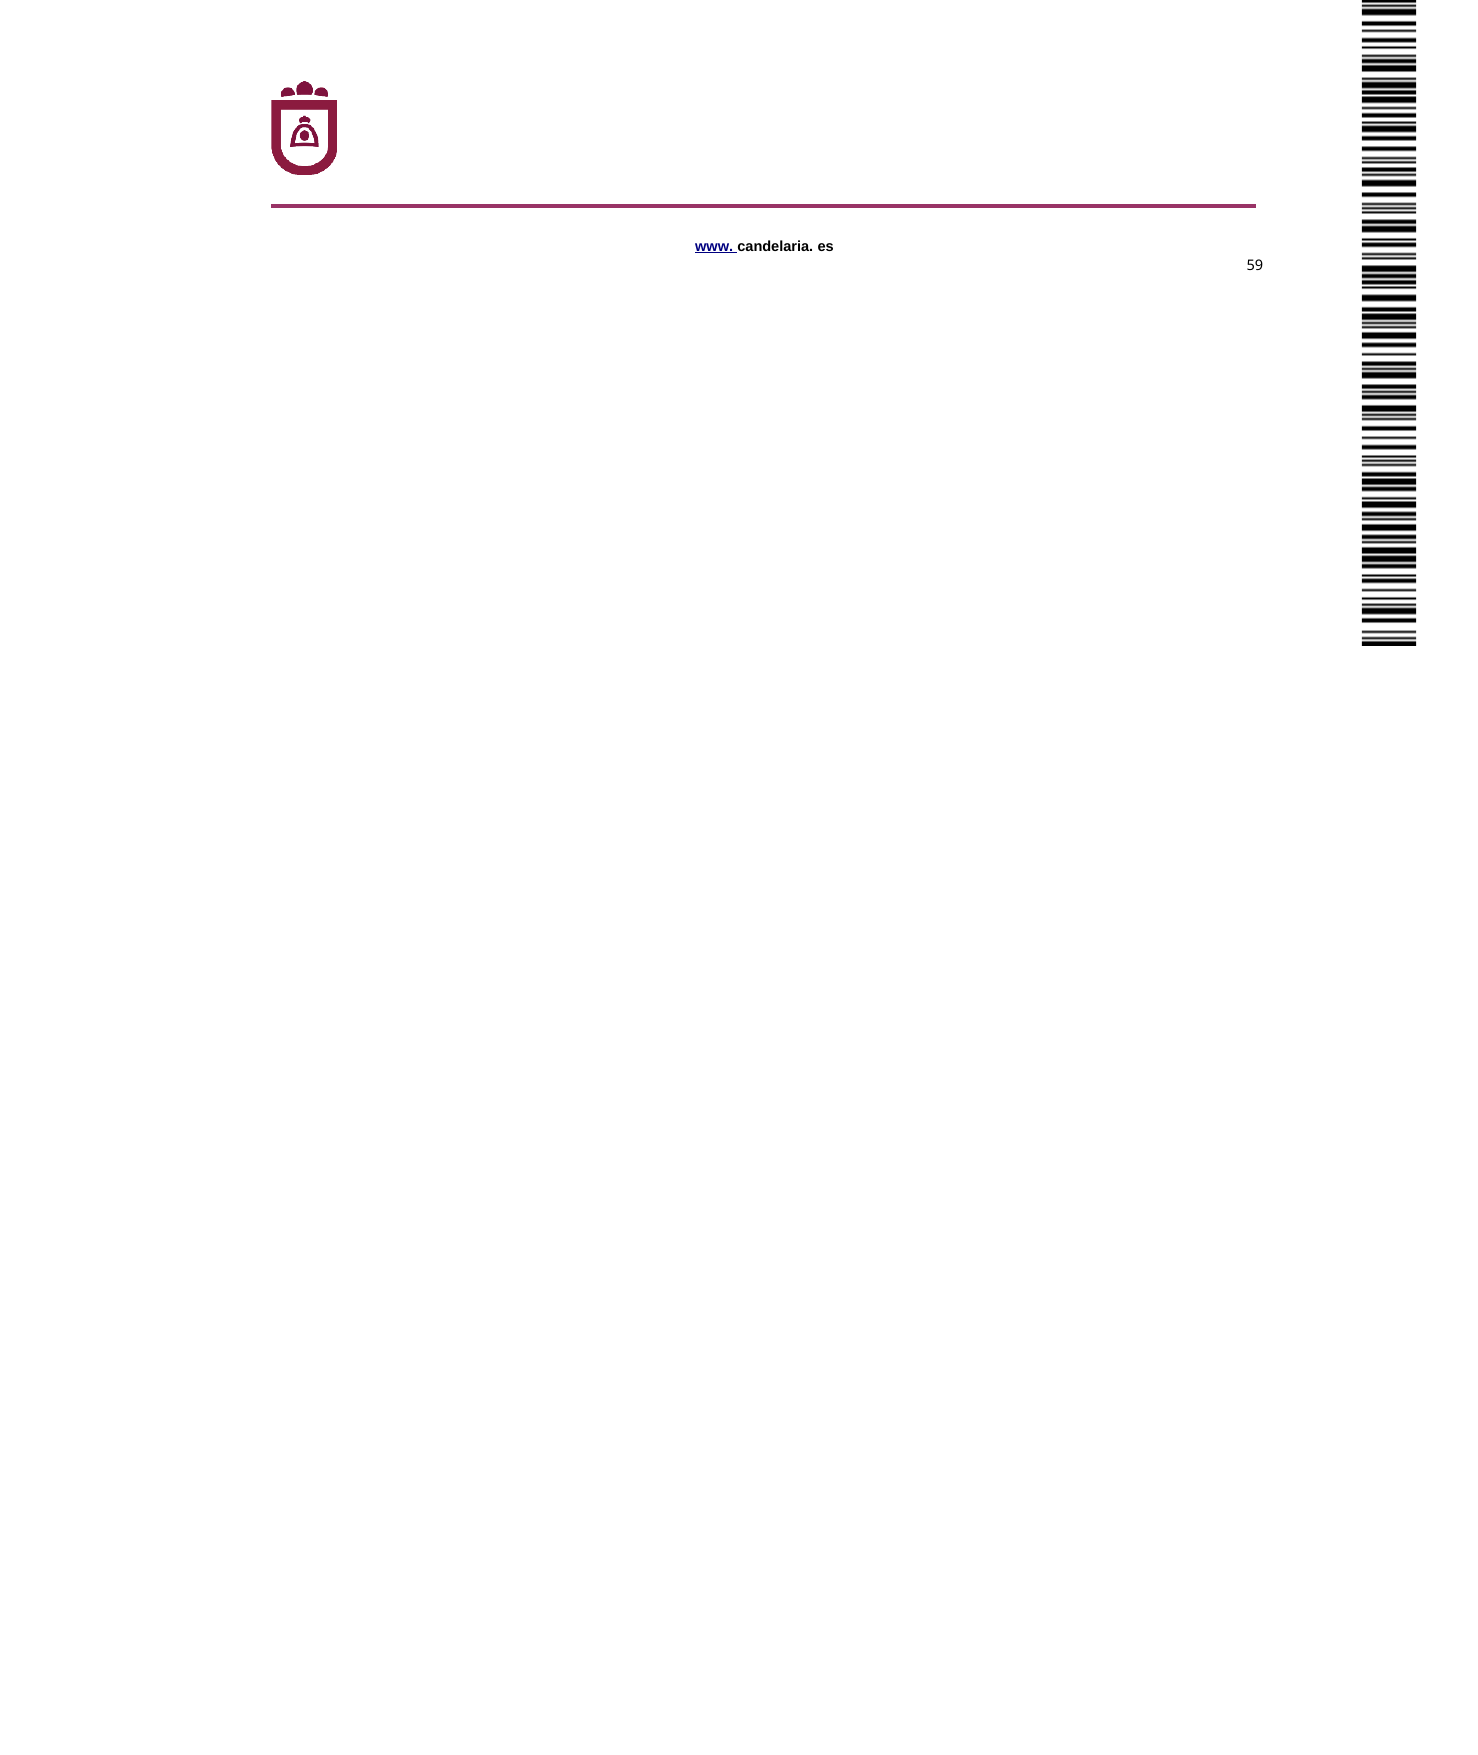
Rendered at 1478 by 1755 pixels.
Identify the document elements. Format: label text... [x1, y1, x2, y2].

text 59 [37, 255, 1263, 275]
text www. candelaria. es [408, 238, 1120, 254]
